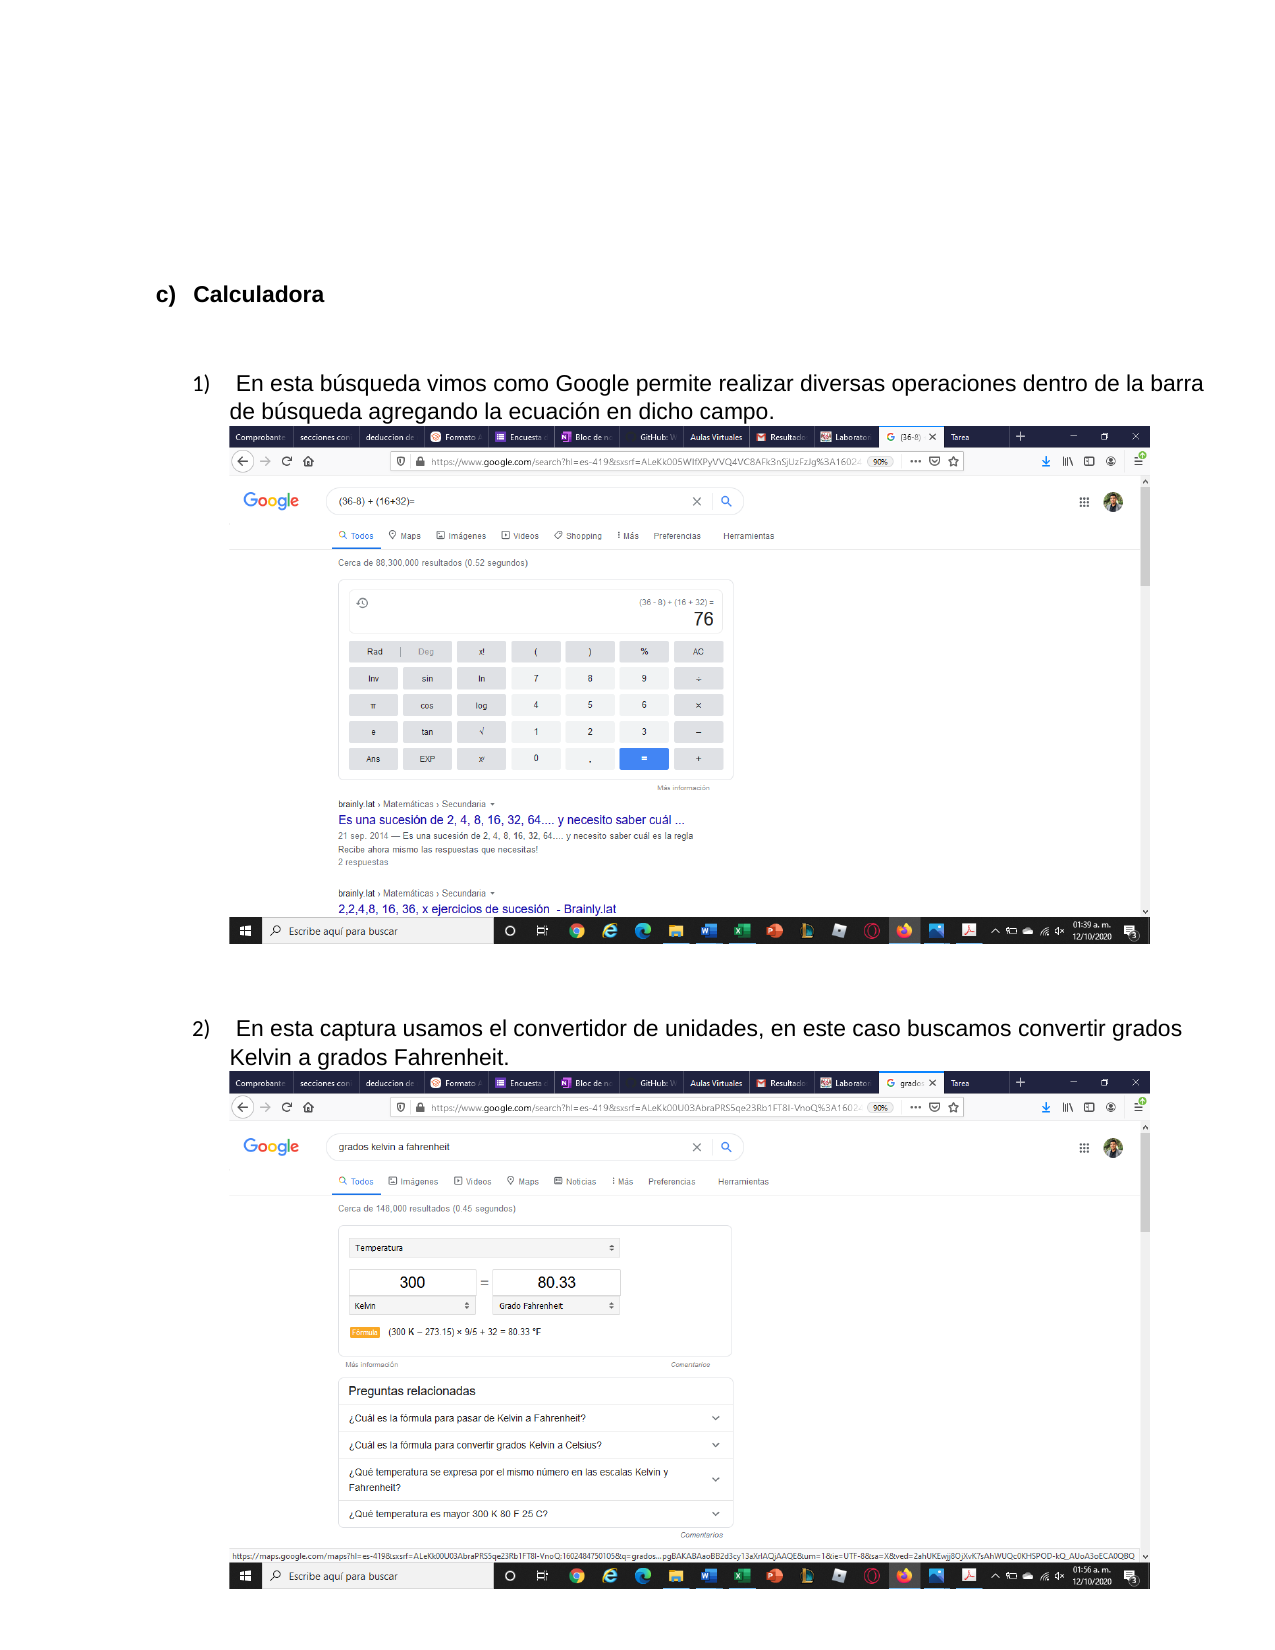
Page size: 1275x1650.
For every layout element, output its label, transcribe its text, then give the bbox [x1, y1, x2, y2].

list En esta búsqueda vimos como Google permite realizar diversas operaciones dentro de la barra de búsqueda agregando la ecuación en dicho campo. [192, 369, 1205, 943]
list En esta captura usamos el convertidor de unidades, en este caso buscamos convertir grados Kelvin a grados Fahrenheit. [192, 1014, 1205, 1589]
list Calculadora [156, 281, 1205, 307]
